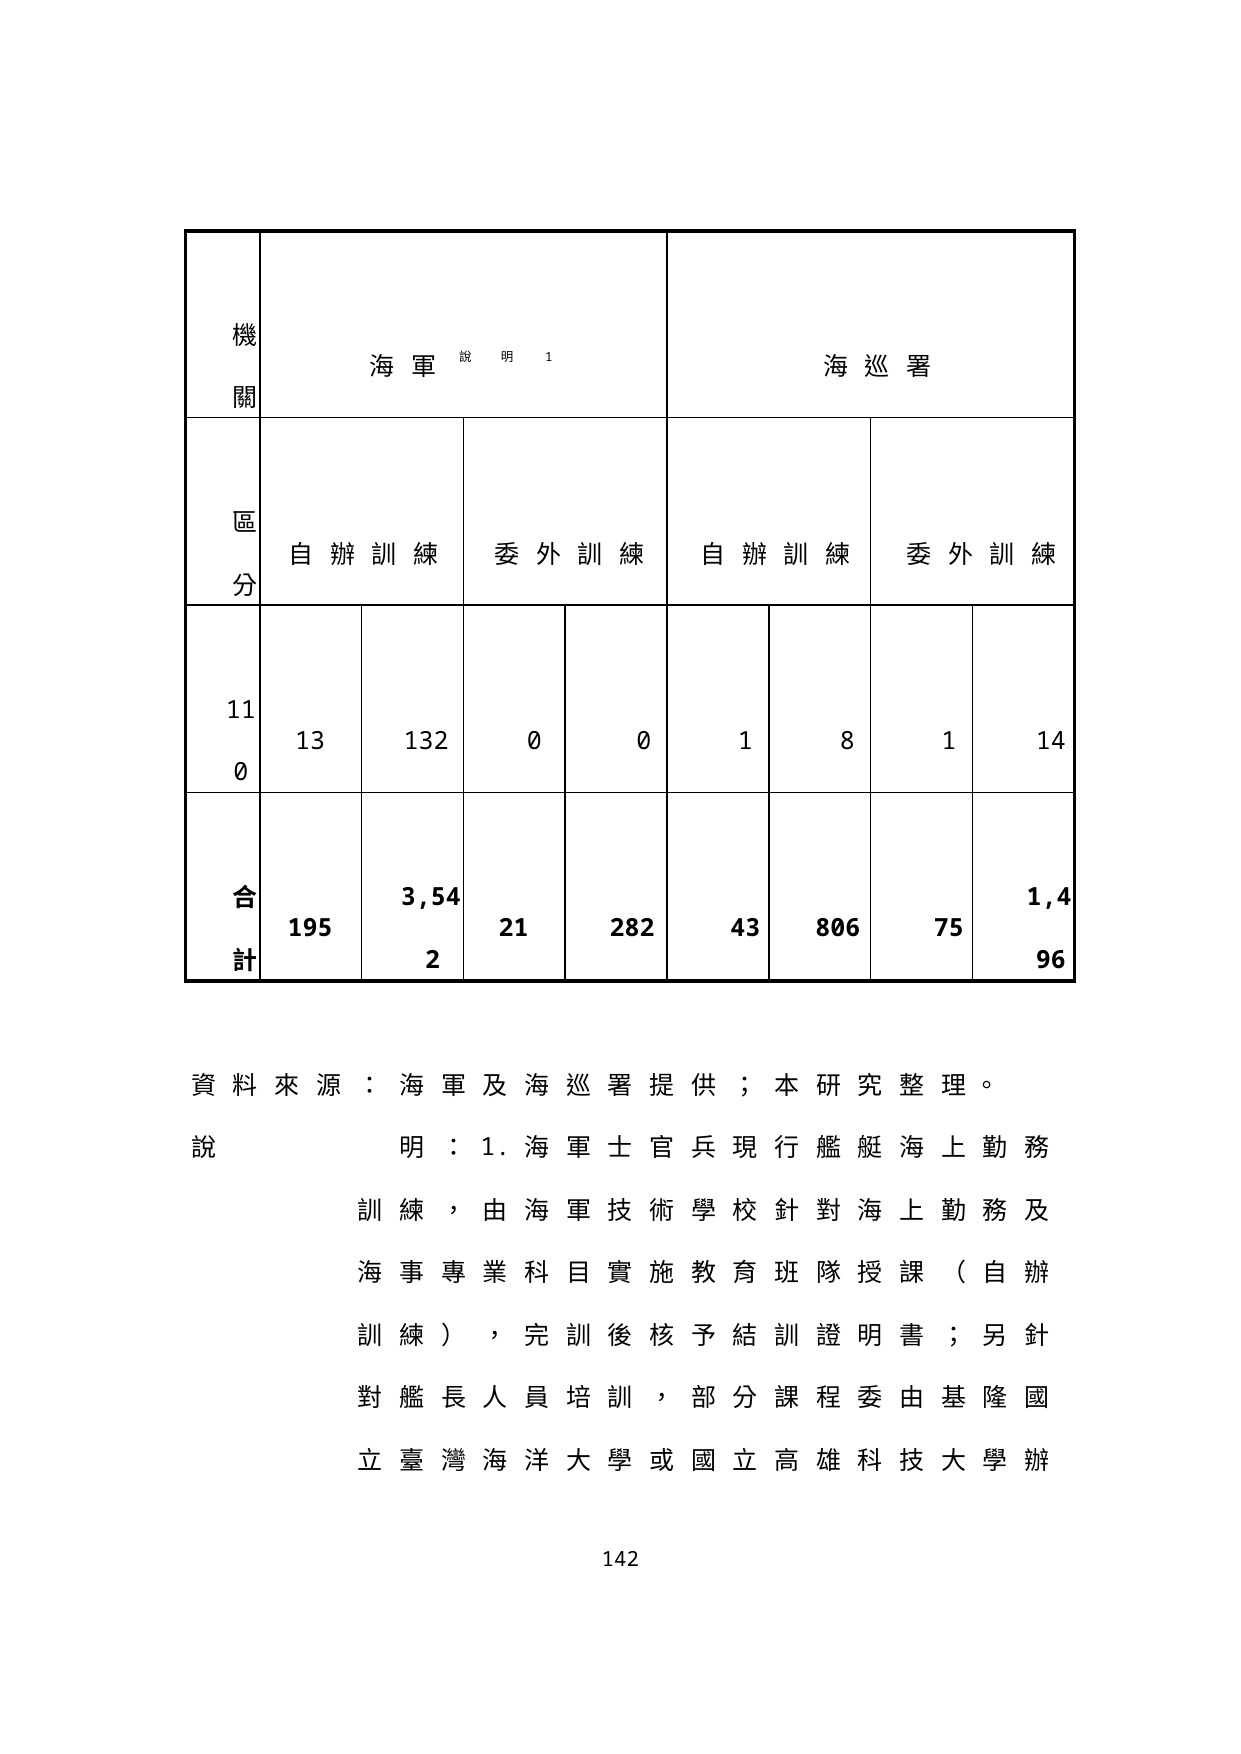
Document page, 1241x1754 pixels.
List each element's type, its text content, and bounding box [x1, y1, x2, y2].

table_cell 區分 [187, 418, 259, 604]
table_cell 282 [566, 793, 666, 979]
table_header 海軍說明1 [261, 233, 666, 417]
table_cell 自辦訓練 [668, 418, 870, 604]
table_cell 1 [871, 606, 972, 792]
table_cell 14 [973, 606, 1073, 792]
table_cell 1 [668, 606, 768, 792]
table_cell 8 [770, 606, 870, 792]
text 資料來源：海軍及海巡署提供；本研究整理。 [181, 1042, 1064, 1104]
table_cell 合計 [187, 793, 259, 979]
table_header 機關 [187, 233, 259, 417]
table_cell 21 [464, 793, 564, 979]
table_cell 3,542 [362, 793, 463, 979]
table_header 海巡署 [668, 233, 1073, 417]
table_cell 委外訓練 [871, 418, 1073, 604]
text 說 明：1.海軍士官兵現行艦艇海上勤務訓練，由海軍技術學校針對海上勤務及海事專業科目實施教育班隊授課（自辦訓練），完訓後核予結訓證明書；另針對艦長人員培訓，部分課程委由基隆國立臺灣海洋大學或國立高雄科技大學辦 [181, 1104, 1064, 1479]
table_cell 0 [566, 606, 666, 792]
table_cell 0 [464, 606, 564, 792]
table_cell 13 [261, 606, 361, 792]
table_cell 43 [668, 793, 768, 979]
table_cell 自辦訓練 [261, 418, 463, 604]
table_cell 132 [362, 606, 463, 792]
table_cell 110 [187, 606, 259, 792]
table_cell 委外訓練 [464, 418, 666, 604]
table_cell 806 [770, 793, 870, 979]
table_cell 1,496 [973, 793, 1073, 979]
table_cell 75 [871, 793, 972, 979]
table_cell 195 [261, 793, 361, 979]
